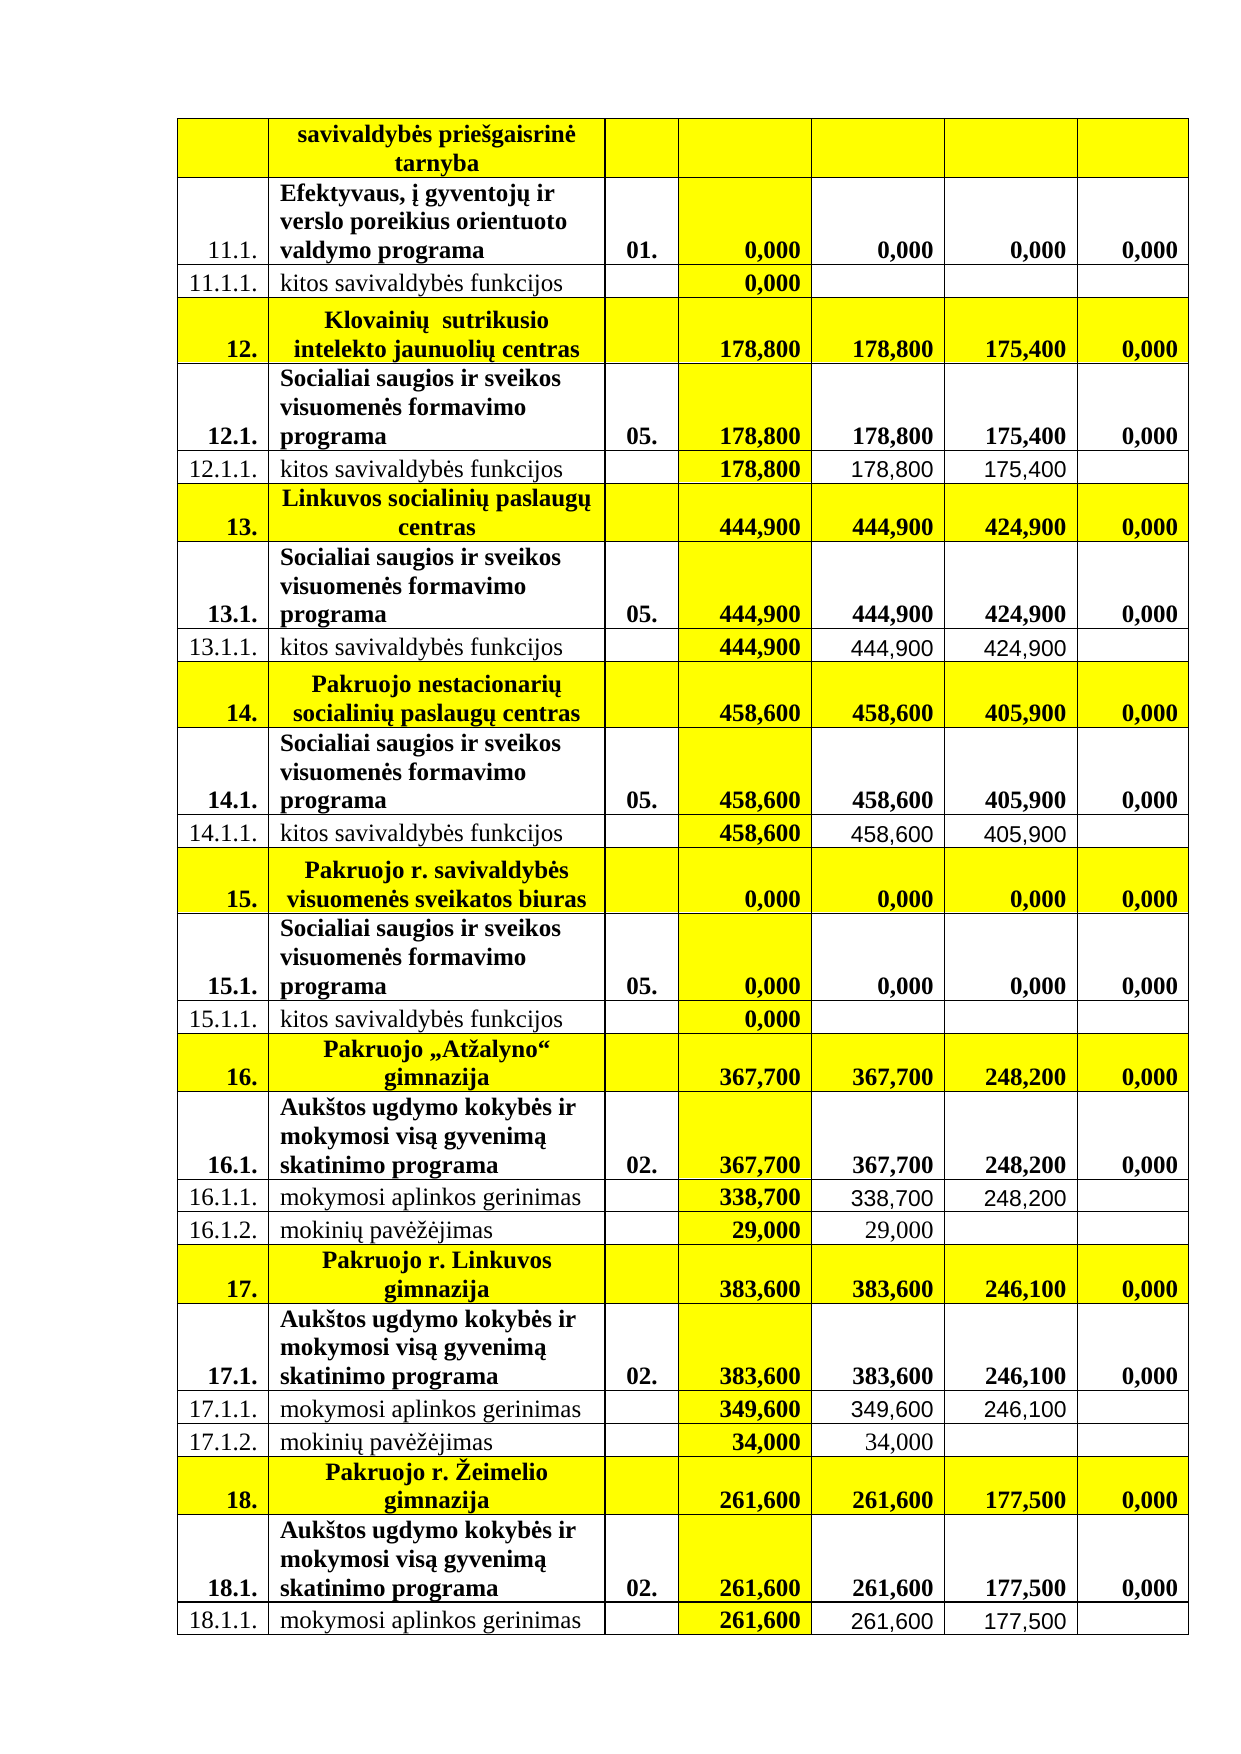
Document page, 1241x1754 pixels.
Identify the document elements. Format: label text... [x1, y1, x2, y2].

table_cell 0,000 [1078, 1515, 1188, 1601]
table_cell 424,900 [945, 629, 1077, 661]
table_cell 338,700 [679, 1180, 811, 1211]
table_cell 17.1.1. [178, 1391, 268, 1423]
table_cell 0,000 [812, 178, 944, 264]
table_cell [606, 1034, 678, 1091]
table_cell 444,900 [812, 484, 944, 541]
table_cell 0,000 [945, 178, 1077, 264]
table_cell Aukštos ugdymo kokybės ir mokymosi visą gyvenimą skatinimo programa [269, 1515, 604, 1601]
table_cell [1078, 1001, 1188, 1033]
table_cell 15. [178, 848, 268, 912]
table_cell 458,600 [679, 815, 811, 847]
table_cell [606, 265, 678, 297]
table_cell Efektyvaus, į gyventojų ir verslo poreikius orientuoto valdymo programa [269, 178, 604, 264]
table_cell 405,900 [945, 728, 1077, 814]
table_cell 458,600 [812, 728, 944, 814]
table_cell mokinių pavėžėjimas [269, 1424, 604, 1456]
table_cell [1078, 1212, 1188, 1244]
table_cell [606, 1180, 678, 1211]
table_cell 14. [178, 662, 268, 727]
table_cell 0,000 [945, 914, 1077, 1000]
table_cell [945, 119, 1077, 177]
table_cell [1078, 629, 1188, 661]
table_cell kitos savivaldybės funkcijos [269, 1001, 604, 1033]
table_cell [606, 1001, 678, 1033]
table_cell 15.1. [178, 914, 268, 1000]
table_cell [1078, 1391, 1188, 1423]
table_cell 14.1.1. [178, 815, 268, 847]
table_cell [606, 298, 678, 362]
table_cell 367,700 [812, 1092, 944, 1178]
table_cell 246,100 [945, 1391, 1077, 1423]
table_cell 458,600 [679, 728, 811, 814]
table_cell kitos savivaldybės funkcijos [269, 265, 604, 297]
table_cell 0,000 [945, 848, 1077, 912]
table_cell [606, 815, 678, 847]
table_cell 0,000 [679, 1001, 811, 1033]
table_cell [606, 1457, 678, 1514]
table_cell 444,900 [679, 484, 811, 541]
table_cell [945, 1001, 1077, 1033]
table_cell 05. [606, 728, 678, 814]
table_cell 0,000 [679, 265, 811, 297]
table_cell 01. [606, 178, 678, 264]
table_cell 444,900 [679, 629, 811, 661]
table_cell 16.1.1. [178, 1180, 268, 1211]
table_cell kitos savivaldybės funkcijos [269, 451, 604, 482]
table_cell 367,700 [679, 1034, 811, 1091]
table_cell 261,600 [679, 1515, 811, 1601]
table_cell kitos savivaldybės funkcijos [269, 815, 604, 847]
table_cell 13.1. [178, 542, 268, 628]
table_cell 246,100 [945, 1304, 1077, 1390]
table_cell 178,800 [679, 364, 811, 450]
table_cell [178, 119, 268, 177]
table_cell [1078, 1603, 1188, 1634]
table_cell 261,600 [679, 1457, 811, 1514]
table_cell kitos savivaldybės funkcijos [269, 629, 604, 661]
table_cell Linkuvos socialinių paslaugų centras [269, 484, 604, 541]
table_cell 0,000 [679, 914, 811, 1000]
table_cell 0,000 [1078, 1245, 1188, 1303]
table_cell savivaldybės priešgaisrinė tarnyba [269, 119, 604, 177]
table_cell [812, 119, 944, 177]
table_cell 367,700 [679, 1092, 811, 1178]
table_cell 383,600 [679, 1304, 811, 1390]
table_cell 444,900 [812, 542, 944, 628]
table_cell [606, 1603, 678, 1634]
table_cell 0,000 [1078, 914, 1188, 1000]
table_cell 29,000 [812, 1212, 944, 1244]
table_cell [606, 451, 678, 482]
table_cell 02. [606, 1304, 678, 1390]
table_cell Pakruojo „Atžalyno“ gimnazija [269, 1034, 604, 1091]
table_cell 405,900 [945, 815, 1077, 847]
table_cell 458,600 [679, 662, 811, 727]
table_cell 0,000 [1078, 1457, 1188, 1514]
table_cell mokymosi aplinkos gerinimas [269, 1603, 604, 1634]
table_cell [1078, 451, 1188, 482]
table_cell mokymosi aplinkos gerinimas [269, 1180, 604, 1211]
table_cell 405,900 [945, 662, 1077, 727]
table_cell 246,100 [945, 1245, 1077, 1303]
table_cell [606, 662, 678, 727]
table_cell 261,600 [812, 1603, 944, 1634]
table_cell [945, 265, 1077, 297]
table_cell 177,500 [945, 1457, 1077, 1514]
table_cell 0,000 [1078, 298, 1188, 362]
table_cell 338,700 [812, 1180, 944, 1211]
table_cell Aukštos ugdymo kokybės ir mokymosi visą gyvenimą skatinimo programa [269, 1304, 604, 1390]
table_cell 175,400 [945, 364, 1077, 450]
table_cell 383,600 [679, 1245, 811, 1303]
table_cell [606, 1212, 678, 1244]
table_cell 261,600 [812, 1457, 944, 1514]
table_cell mokymosi aplinkos gerinimas [269, 1391, 604, 1423]
table_cell 34,000 [812, 1424, 944, 1456]
table_cell 248,200 [945, 1034, 1077, 1091]
table_cell 18.1. [178, 1515, 268, 1601]
table_cell 383,600 [812, 1245, 944, 1303]
table_cell 349,600 [679, 1391, 811, 1423]
table_cell 261,600 [812, 1515, 944, 1601]
table_cell 424,900 [945, 484, 1077, 541]
table_cell 11.1. [178, 178, 268, 264]
table_cell Aukštos ugdymo kokybės ir mokymosi visą gyvenimą skatinimo programa [269, 1092, 604, 1178]
table_cell 0,000 [1078, 728, 1188, 814]
table_cell [1078, 1180, 1188, 1211]
table_cell 0,000 [1078, 1092, 1188, 1178]
table_cell Pakruojo r. Linkuvos gimnazija [269, 1245, 604, 1303]
table_cell 12.1.1. [178, 451, 268, 482]
table_cell 444,900 [812, 629, 944, 661]
table_cell 11.1.1. [178, 265, 268, 297]
table_cell 349,600 [812, 1391, 944, 1423]
table_cell [606, 848, 678, 912]
table_cell 248,200 [945, 1092, 1077, 1178]
table_cell 0,000 [1078, 848, 1188, 912]
table_cell [1078, 119, 1188, 177]
table_cell 0,000 [1078, 662, 1188, 727]
table_cell [679, 119, 811, 177]
table_cell Socialiai saugios ir sveikos visuomenės formavimo programa [269, 914, 604, 1000]
table_cell [812, 265, 944, 297]
table_cell 16.1. [178, 1092, 268, 1178]
table_cell [1078, 815, 1188, 847]
table_cell 13. [178, 484, 268, 541]
table_cell 0,000 [1078, 1034, 1188, 1091]
table_cell [606, 1245, 678, 1303]
table_cell [606, 1424, 678, 1456]
table_cell 18. [178, 1457, 268, 1514]
table_cell 12. [178, 298, 268, 362]
table_cell [606, 119, 678, 177]
table_cell [1078, 265, 1188, 297]
table_cell 17.1. [178, 1304, 268, 1390]
table_cell 15.1.1. [178, 1001, 268, 1033]
table_cell 0,000 [1078, 542, 1188, 628]
table_cell 175,400 [945, 451, 1077, 482]
table_cell 16. [178, 1034, 268, 1091]
table_cell 177,500 [945, 1515, 1077, 1601]
table_cell 0,000 [1078, 364, 1188, 450]
table_cell 178,800 [812, 298, 944, 362]
table_cell 34,000 [679, 1424, 811, 1456]
table_cell 248,200 [945, 1180, 1077, 1211]
table_cell 0,000 [1078, 178, 1188, 264]
table_cell mokinių pavėžėjimas [269, 1212, 604, 1244]
table_cell [945, 1424, 1077, 1456]
table_cell 178,800 [679, 451, 811, 482]
table_cell 0,000 [679, 848, 811, 912]
table_cell 178,800 [812, 364, 944, 450]
table_cell 13.1.1. [178, 629, 268, 661]
table_cell [606, 629, 678, 661]
table_cell 18.1.1. [178, 1603, 268, 1634]
table_cell Socialiai saugios ir sveikos visuomenės formavimo programa [269, 364, 604, 450]
table_cell Pakruojo r. savivaldybės visuomenės sveikatos biuras [269, 848, 604, 912]
table_cell 05. [606, 914, 678, 1000]
table_cell 178,800 [812, 451, 944, 482]
table_cell 178,800 [679, 298, 811, 362]
table_cell 261,600 [679, 1603, 811, 1634]
table_cell 458,600 [812, 662, 944, 727]
table_cell 367,700 [812, 1034, 944, 1091]
table_cell [1078, 1424, 1188, 1456]
table_cell 0,000 [679, 178, 811, 264]
table_cell 17. [178, 1245, 268, 1303]
table_cell 0,000 [1078, 1304, 1188, 1390]
table_cell Klovainių sutrikusio intelekto jaunuolių centras [269, 298, 604, 362]
table_cell 05. [606, 542, 678, 628]
table_cell 0,000 [812, 848, 944, 912]
table_cell 383,600 [812, 1304, 944, 1390]
table_cell 12.1. [178, 364, 268, 450]
table_cell [606, 1391, 678, 1423]
table_cell 14.1. [178, 728, 268, 814]
table_cell Pakruojo nestacionarių socialinių paslaugų centras [269, 662, 604, 727]
table_cell 16.1.2. [178, 1212, 268, 1244]
table_cell 175,400 [945, 298, 1077, 362]
table_cell [606, 484, 678, 541]
table_cell Pakruojo r. Žeimelio gimnazija [269, 1457, 604, 1514]
table_cell 05. [606, 364, 678, 450]
table_cell 02. [606, 1515, 678, 1601]
table_cell 0,000 [1078, 484, 1188, 541]
table_cell 02. [606, 1092, 678, 1178]
table_cell 458,600 [812, 815, 944, 847]
table_cell [945, 1212, 1077, 1244]
table_cell Socialiai saugios ir sveikos visuomenės formavimo programa [269, 728, 604, 814]
table_cell 424,900 [945, 542, 1077, 628]
table_cell 444,900 [679, 542, 811, 628]
table_cell 17.1.2. [178, 1424, 268, 1456]
table_cell 177,500 [945, 1603, 1077, 1634]
table_cell 29,000 [679, 1212, 811, 1244]
table_cell [812, 1001, 944, 1033]
table_cell 0,000 [812, 914, 944, 1000]
table_cell Socialiai saugios ir sveikos visuomenės formavimo programa [269, 542, 604, 628]
